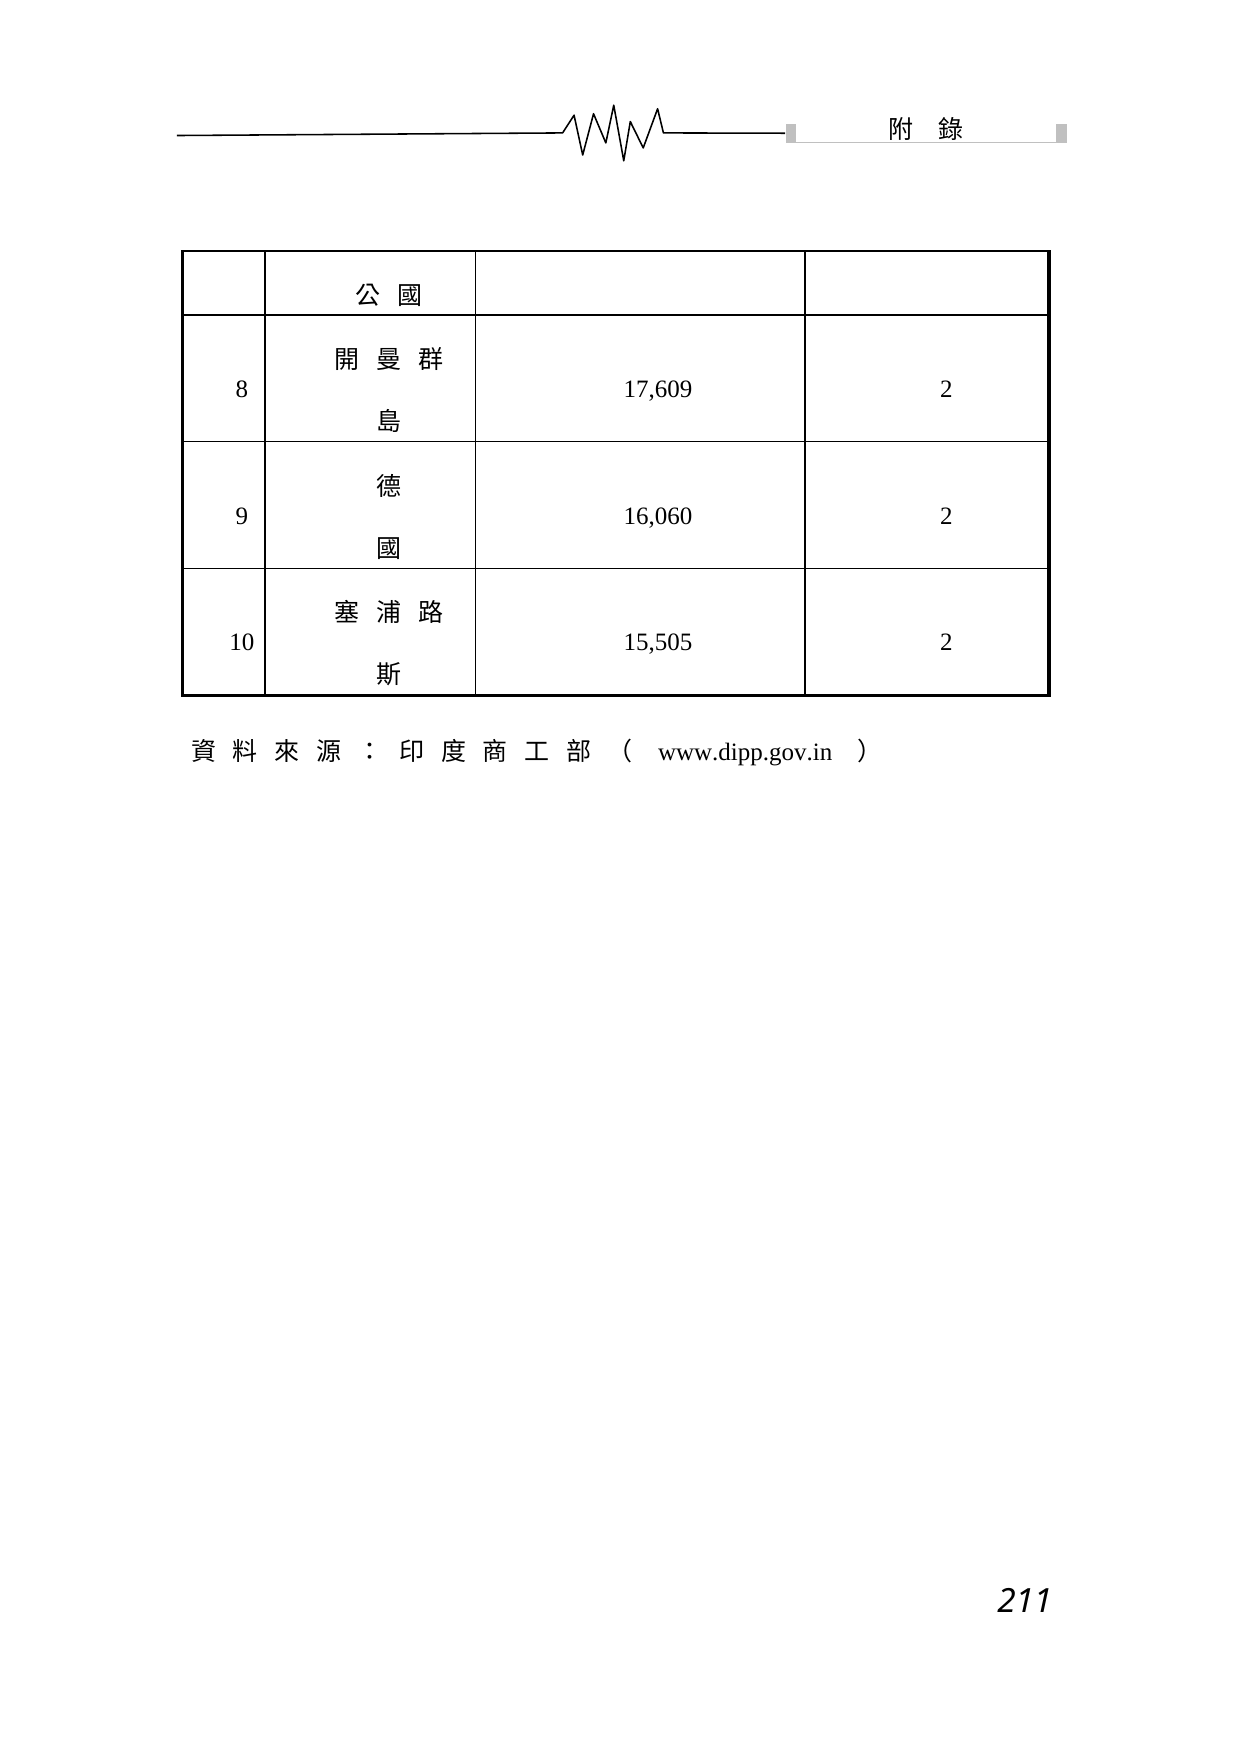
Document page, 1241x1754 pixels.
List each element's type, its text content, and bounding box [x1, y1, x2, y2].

table_cell 15,505 [476, 569, 804, 694]
table_cell 2 [806, 442, 1047, 567]
table_cell 16,060 [476, 442, 804, 567]
table_cell 塞浦路斯 [266, 569, 475, 694]
table_cell 開曼群島 [266, 316, 475, 441]
table_cell [476, 252, 804, 314]
table_cell 公國 [266, 252, 475, 314]
table_cell 10 [184, 569, 264, 694]
table_cell 德 國 [266, 442, 475, 567]
table_cell 17,609 [476, 316, 804, 441]
table_cell [806, 252, 1047, 314]
table_cell 9 [184, 442, 264, 567]
text 資料來源：印度商工部（www.dipp.gov.in） [183, 697, 1058, 759]
table_cell 2 [806, 569, 1047, 694]
table_cell 2 [806, 316, 1047, 441]
table_cell [184, 252, 264, 314]
table_cell 8 [184, 316, 264, 441]
